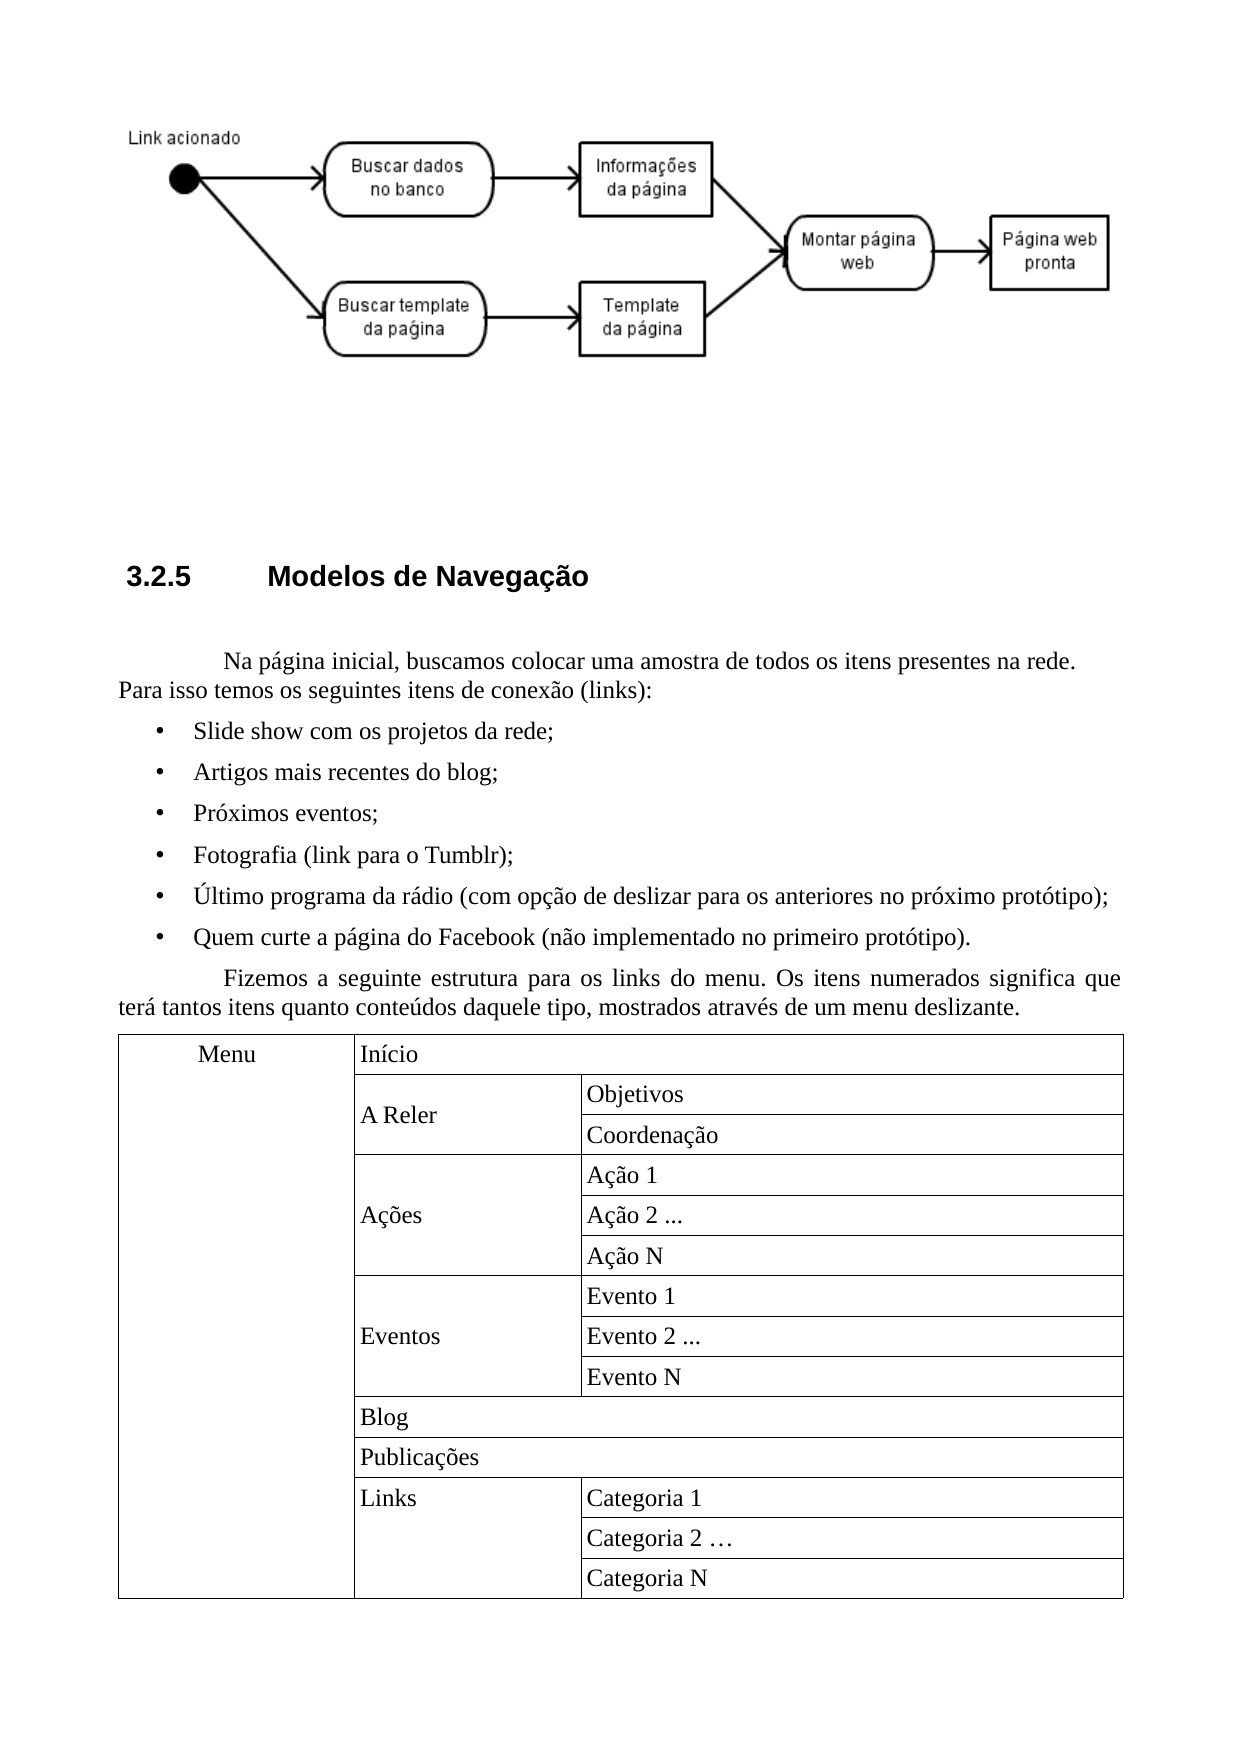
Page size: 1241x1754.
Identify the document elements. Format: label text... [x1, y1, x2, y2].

table_cell Categoria 2 … [582, 1518, 1123, 1557]
list Fotografia (link para o Tumblr); [156, 840, 1122, 868]
table_cell Ação N [582, 1236, 1123, 1275]
subtitle Modelos de Navegação [118, 559, 1122, 592]
list Próximos eventos; [156, 798, 1122, 827]
table_cell Evento 1 [582, 1276, 1123, 1316]
list Slide show com os projetos da rede; [156, 716, 1122, 745]
text Fizemos a seguinte estrutura para os links do menu. Os itens numerados significa que terá tantos itens quanto conteúdos daquele tipo, mostrados através de um menu deslizante. [118, 963, 1122, 1021]
text Na página inicial, buscamos colocar uma amostra de todos os itens presentes na rede. Para isso temos os seguintes itens de conexão (links): [118, 646, 1122, 703]
table_cell Ações [355, 1155, 581, 1275]
table_cell Evento N [582, 1357, 1123, 1396]
table_header Menu [119, 1035, 354, 1598]
table_cell Categoria 1 [582, 1478, 1123, 1517]
table_header Início [355, 1035, 1123, 1074]
list Artigos mais recentes do blog; [156, 757, 1122, 786]
table_cell Evento 2 ... [582, 1317, 1123, 1356]
table_cell Publicações [355, 1438, 1123, 1477]
list Quem curte a página do Facebook (não implementado no primeiro protótipo). [156, 922, 1122, 951]
list Último programa da rádio (com opção de deslizar para os anteriores no próximo protótipo); [156, 881, 1122, 910]
table_cell Coordenação [582, 1115, 1123, 1154]
table_cell Objetivos [582, 1075, 1123, 1114]
table_cell Links [355, 1478, 581, 1598]
table_cell A Reler [355, 1075, 581, 1154]
table_cell Eventos [355, 1276, 581, 1396]
table_cell Categoria N [582, 1559, 1123, 1598]
table_cell Blog [355, 1397, 1123, 1437]
table_cell Ação 2 ... [582, 1196, 1123, 1235]
picture [118, 118, 1123, 369]
table_cell Ação 1 [582, 1155, 1123, 1195]
